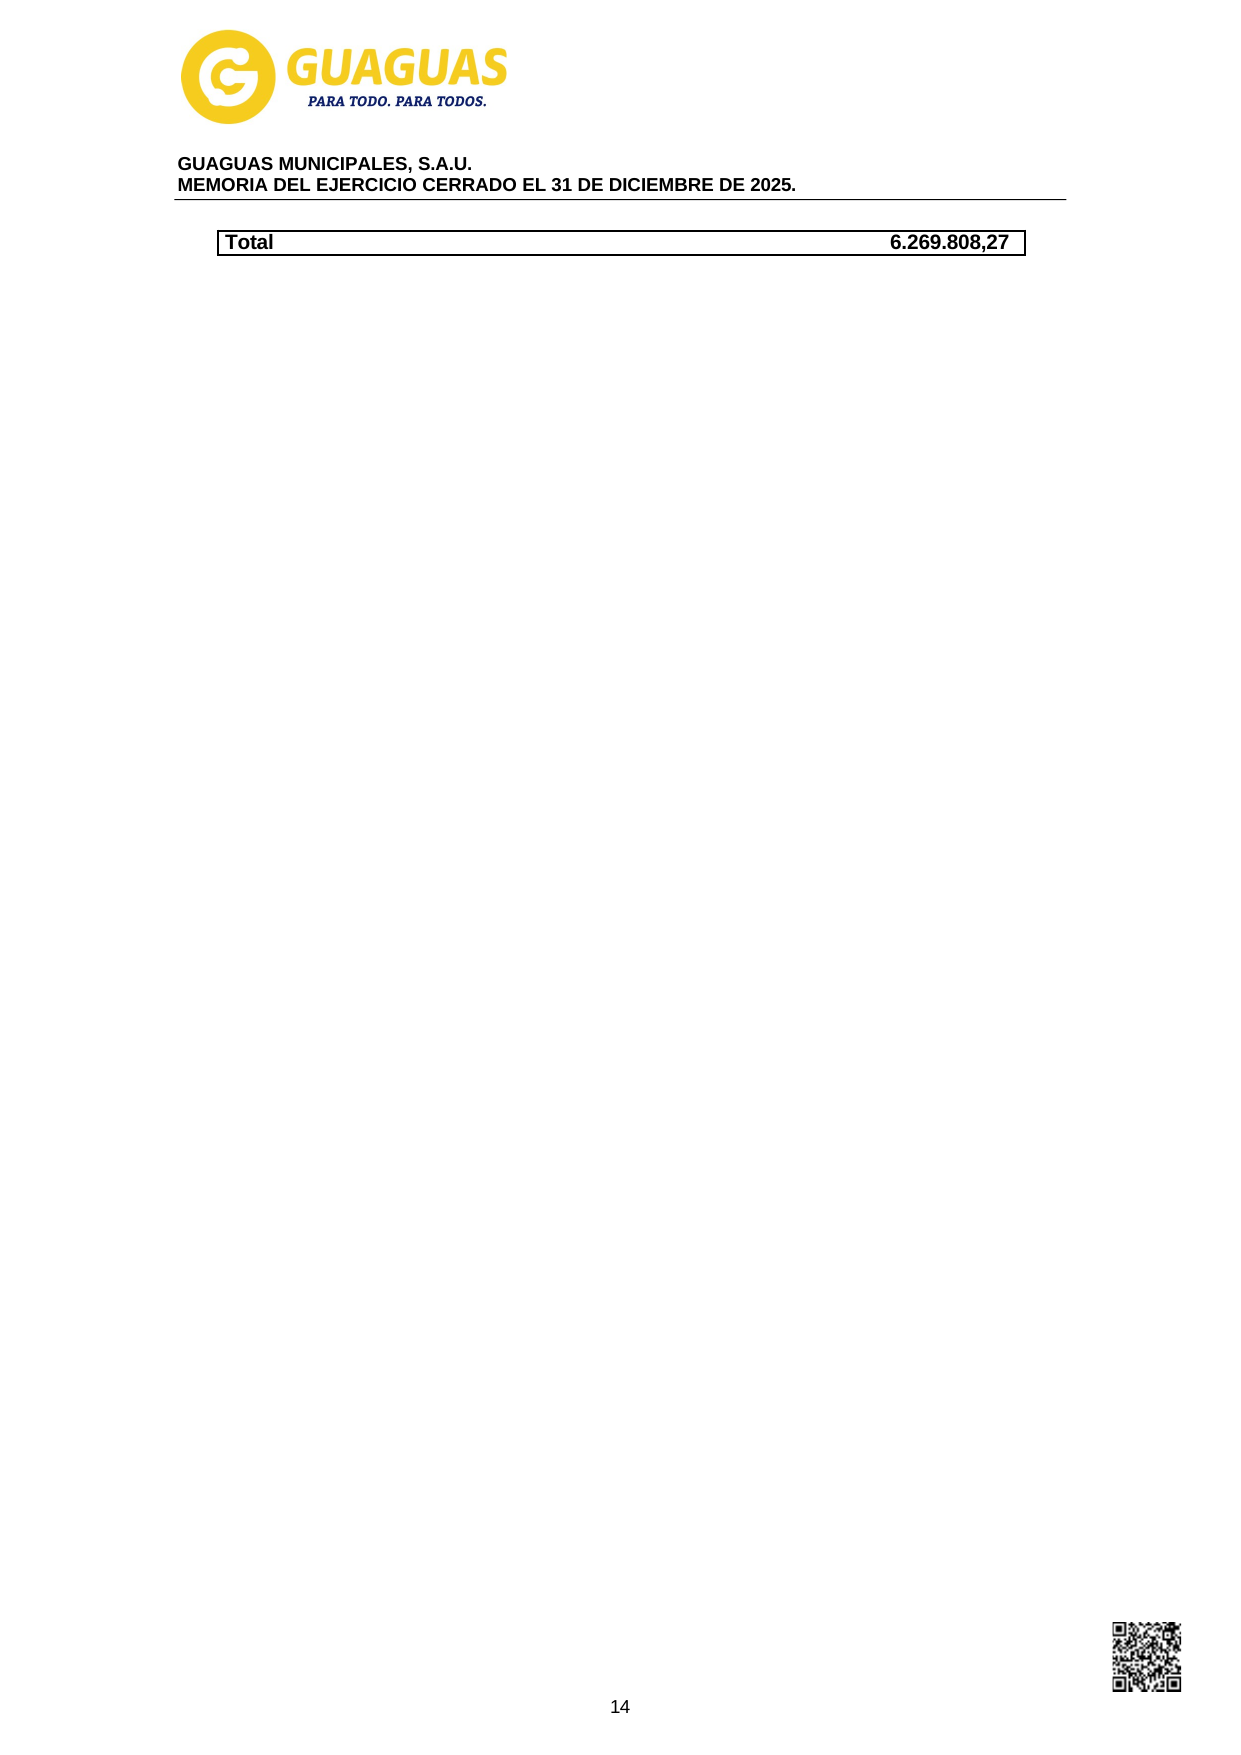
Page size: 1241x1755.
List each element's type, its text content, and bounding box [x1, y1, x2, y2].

table_cell Total [219, 232, 457, 254]
table_cell 6.269.808,27 [457, 232, 1024, 254]
